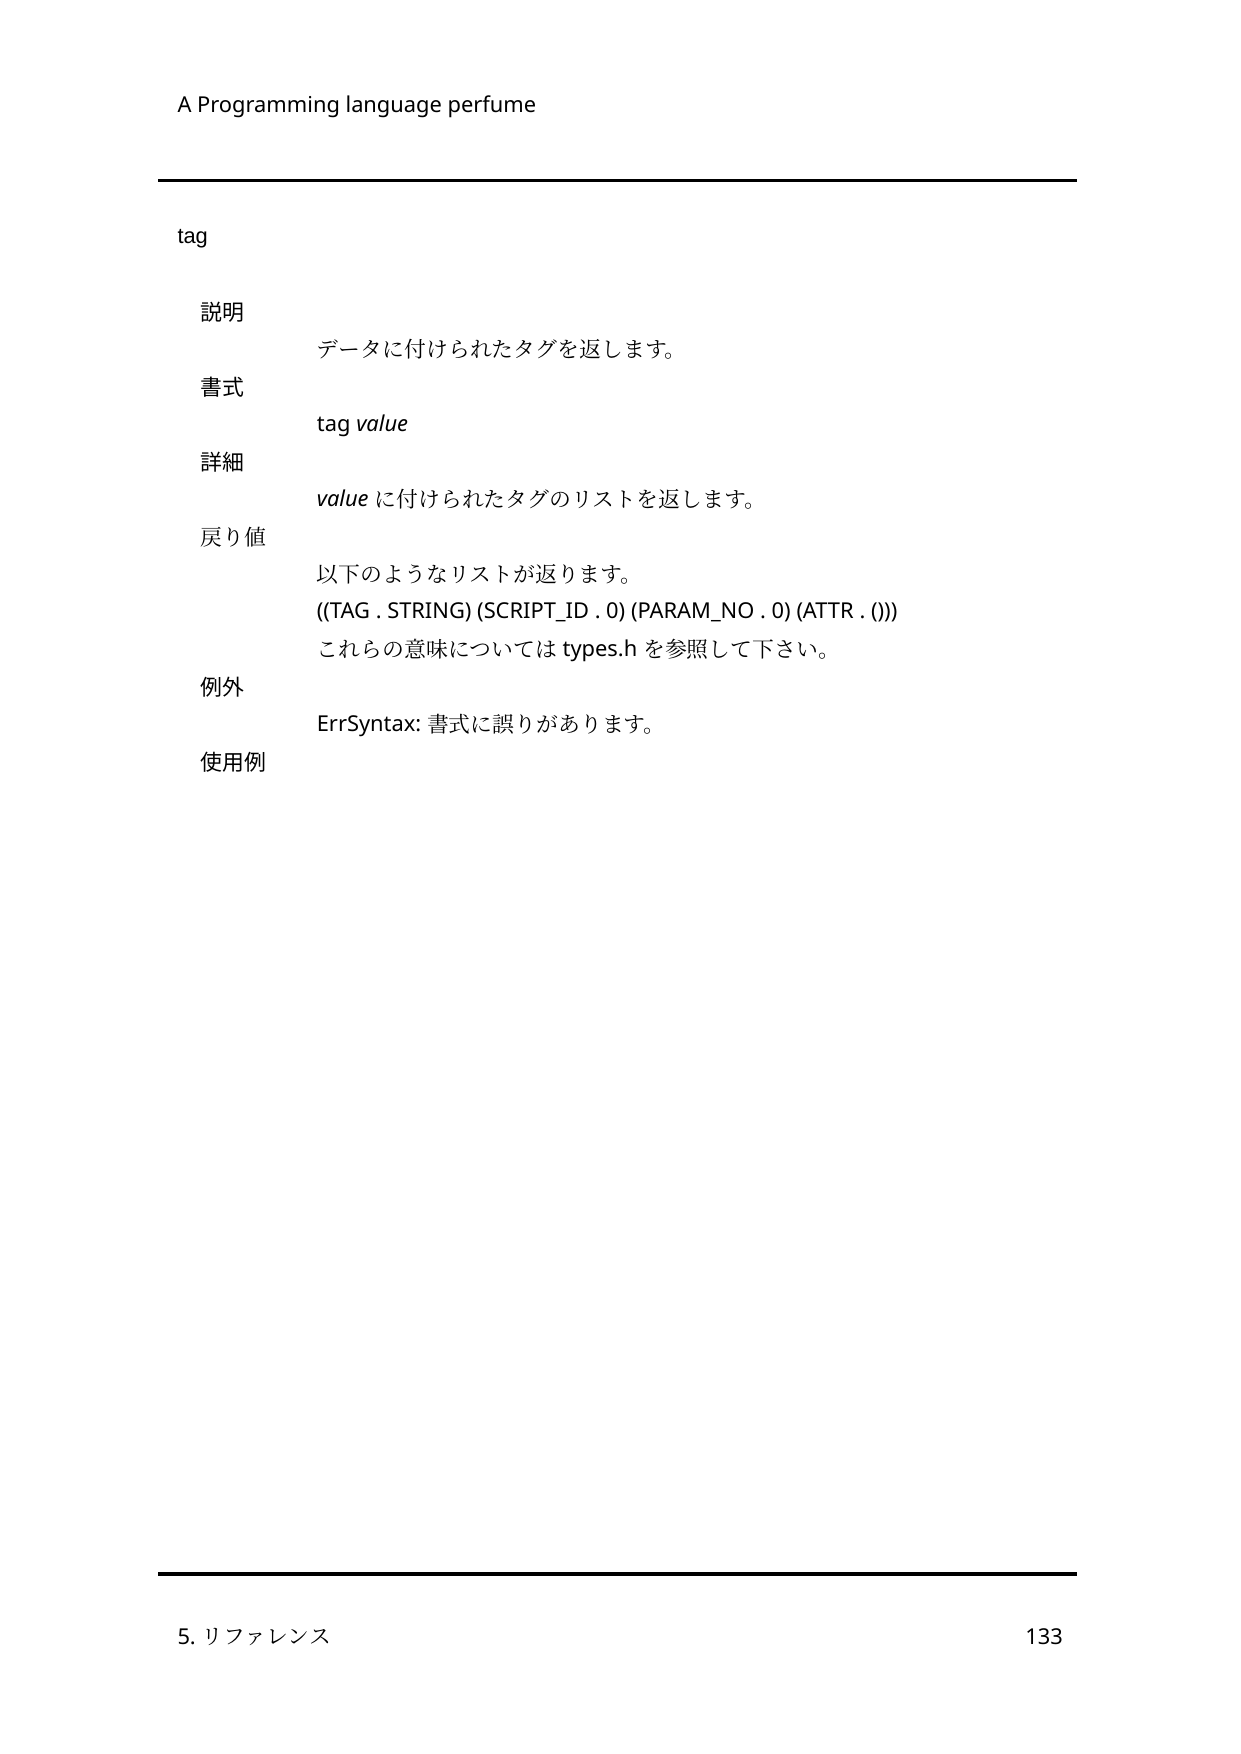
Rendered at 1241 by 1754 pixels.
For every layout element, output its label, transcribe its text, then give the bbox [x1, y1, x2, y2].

table_cell tag value [317, 367, 1063, 442]
table_cell 戻り値 [200, 517, 317, 667]
subtitle tag [177, 217, 1063, 254]
table_header データに付けられたタグを返します。 [317, 292, 1063, 367]
table_cell 書式 [200, 367, 317, 442]
table_cell 使用例 [200, 742, 317, 829]
table_cell ErrSyntax: 書式に誤りがあります。 [317, 667, 1063, 742]
table_cell [317, 742, 1063, 829]
table_cell value に付けられたタグのリストを返します。 [317, 442, 1063, 517]
table_cell 以下のようなリストが返ります。 ((TAG . STRING) (SCRIPT_ID . 0) (PARAM_NO . 0) (ATTR . ())) これらの意味については types.h を参照して下さい。 [317, 517, 1063, 667]
table_header 説明 [200, 292, 317, 367]
table_cell 例外 [200, 667, 317, 742]
table_cell 詳細 [200, 442, 317, 517]
